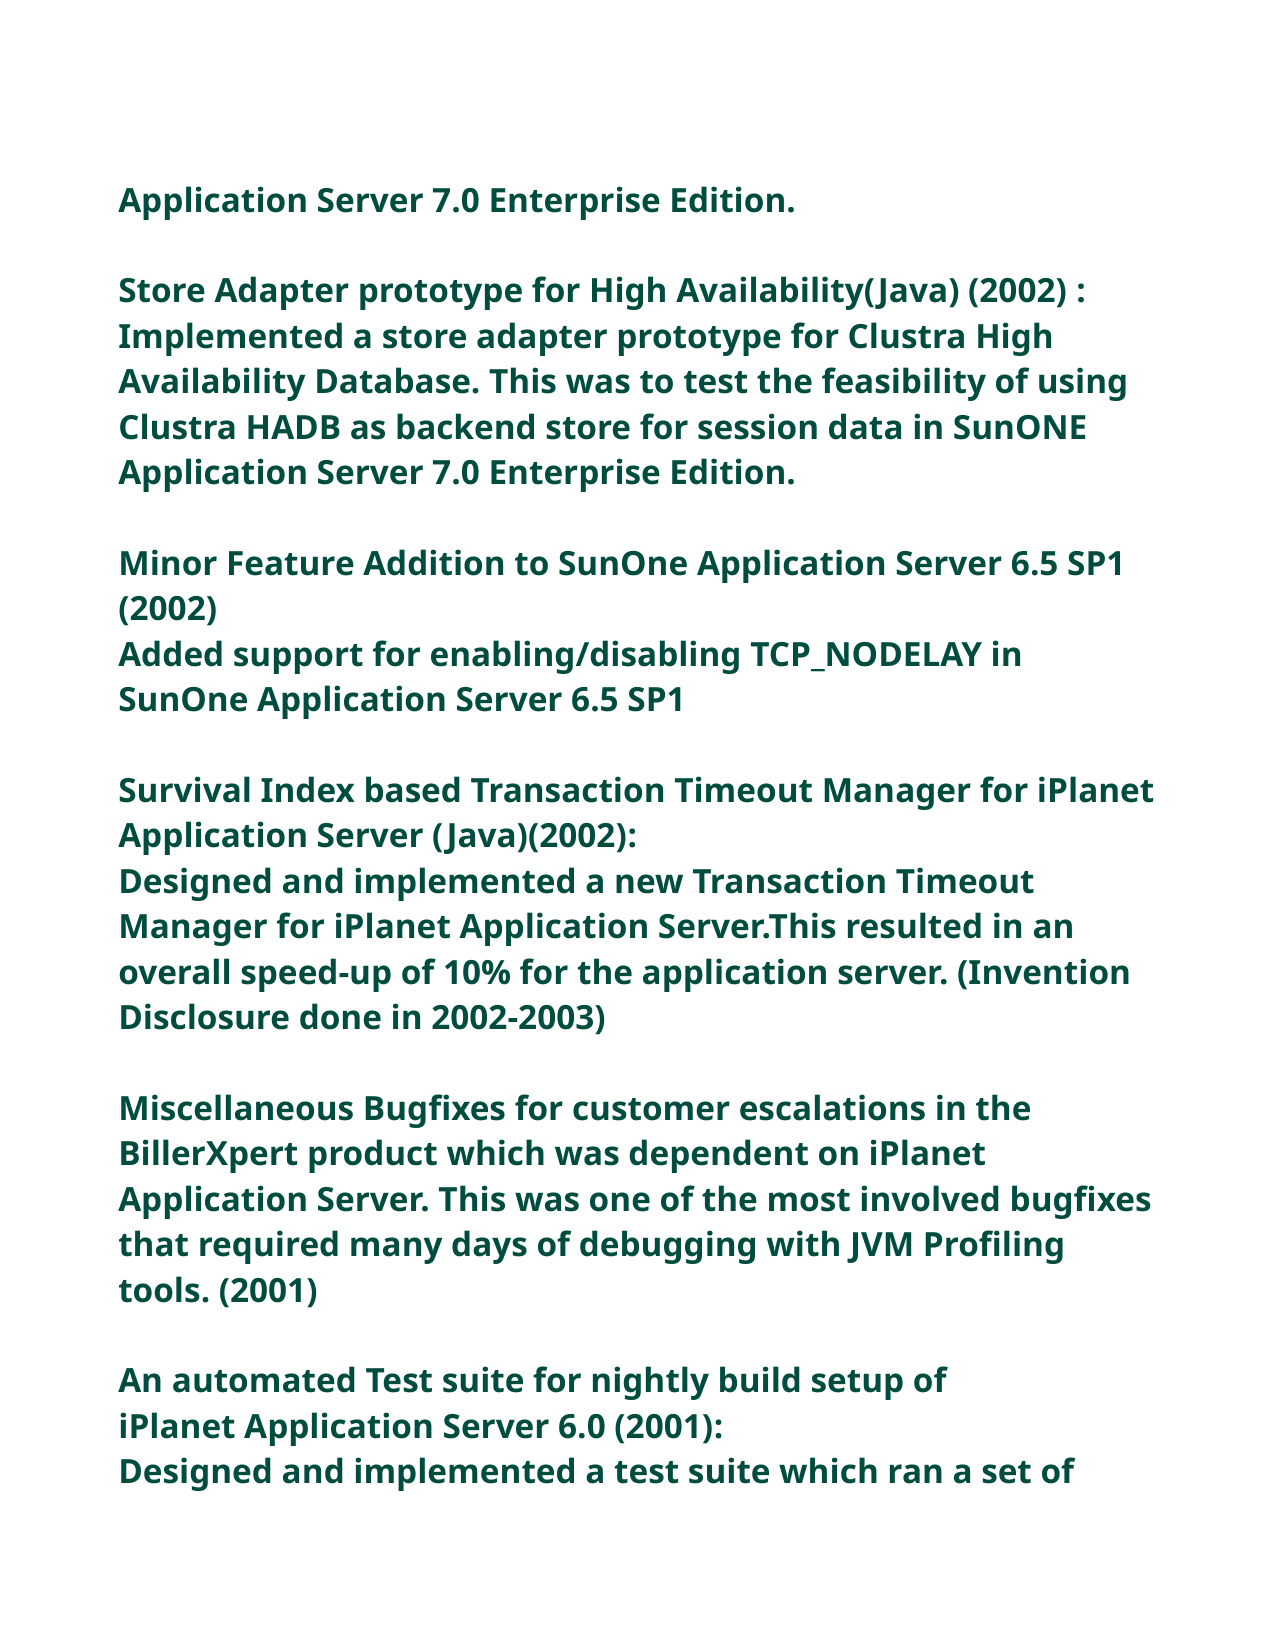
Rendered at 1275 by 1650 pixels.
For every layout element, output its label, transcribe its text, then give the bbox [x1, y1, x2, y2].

text Application Server 7.0 Enterprise Edition. [118, 176, 1157, 222]
text Availability Database. This was to test the feasibility of using [118, 358, 1157, 403]
text Clustra HADB as backend store for session data in SunONE Application Server 7.0 Enterprise Edition. [118, 403, 1157, 494]
text Store Adapter prototype for High Availability(Java) (2002) : [118, 267, 1157, 313]
text Added support for enabling/disabling TCP_NODELAY in SunOne Application Server 6.5 SP1 [118, 631, 1157, 721]
text Survival Index based Transaction Timeout Manager for iPlanet Application Server (Java)(2002): [118, 767, 1157, 858]
text Designed and implemented a new Transaction Timeout Manager for iPlanet Application Server.This resulted in an overall speed-up of 10% for the application server. (Invention Disclosure done in 2002-2003) [118, 858, 1157, 1039]
text Minor Feature Addition to SunOne Application Server 6.5 SP1 (2002) [118, 540, 1157, 631]
text iPlanet Application Server 6.0 (2001): [118, 1403, 1157, 1448]
text Miscellaneous Bugfixes for customer escalations in the BillerXpert product which was dependent on iPlanet Application Server. This was one of the most involved bugfixes that required many days of debugging with JVM Profiling tools. (2001) [118, 1085, 1157, 1312]
text An automated Test suite for nightly build setup of [118, 1357, 1157, 1403]
text Implemented a store adapter prototype for Clustra High [118, 313, 1157, 358]
text Designed and implemented a test suite which ran a set of [118, 1448, 1157, 1493]
